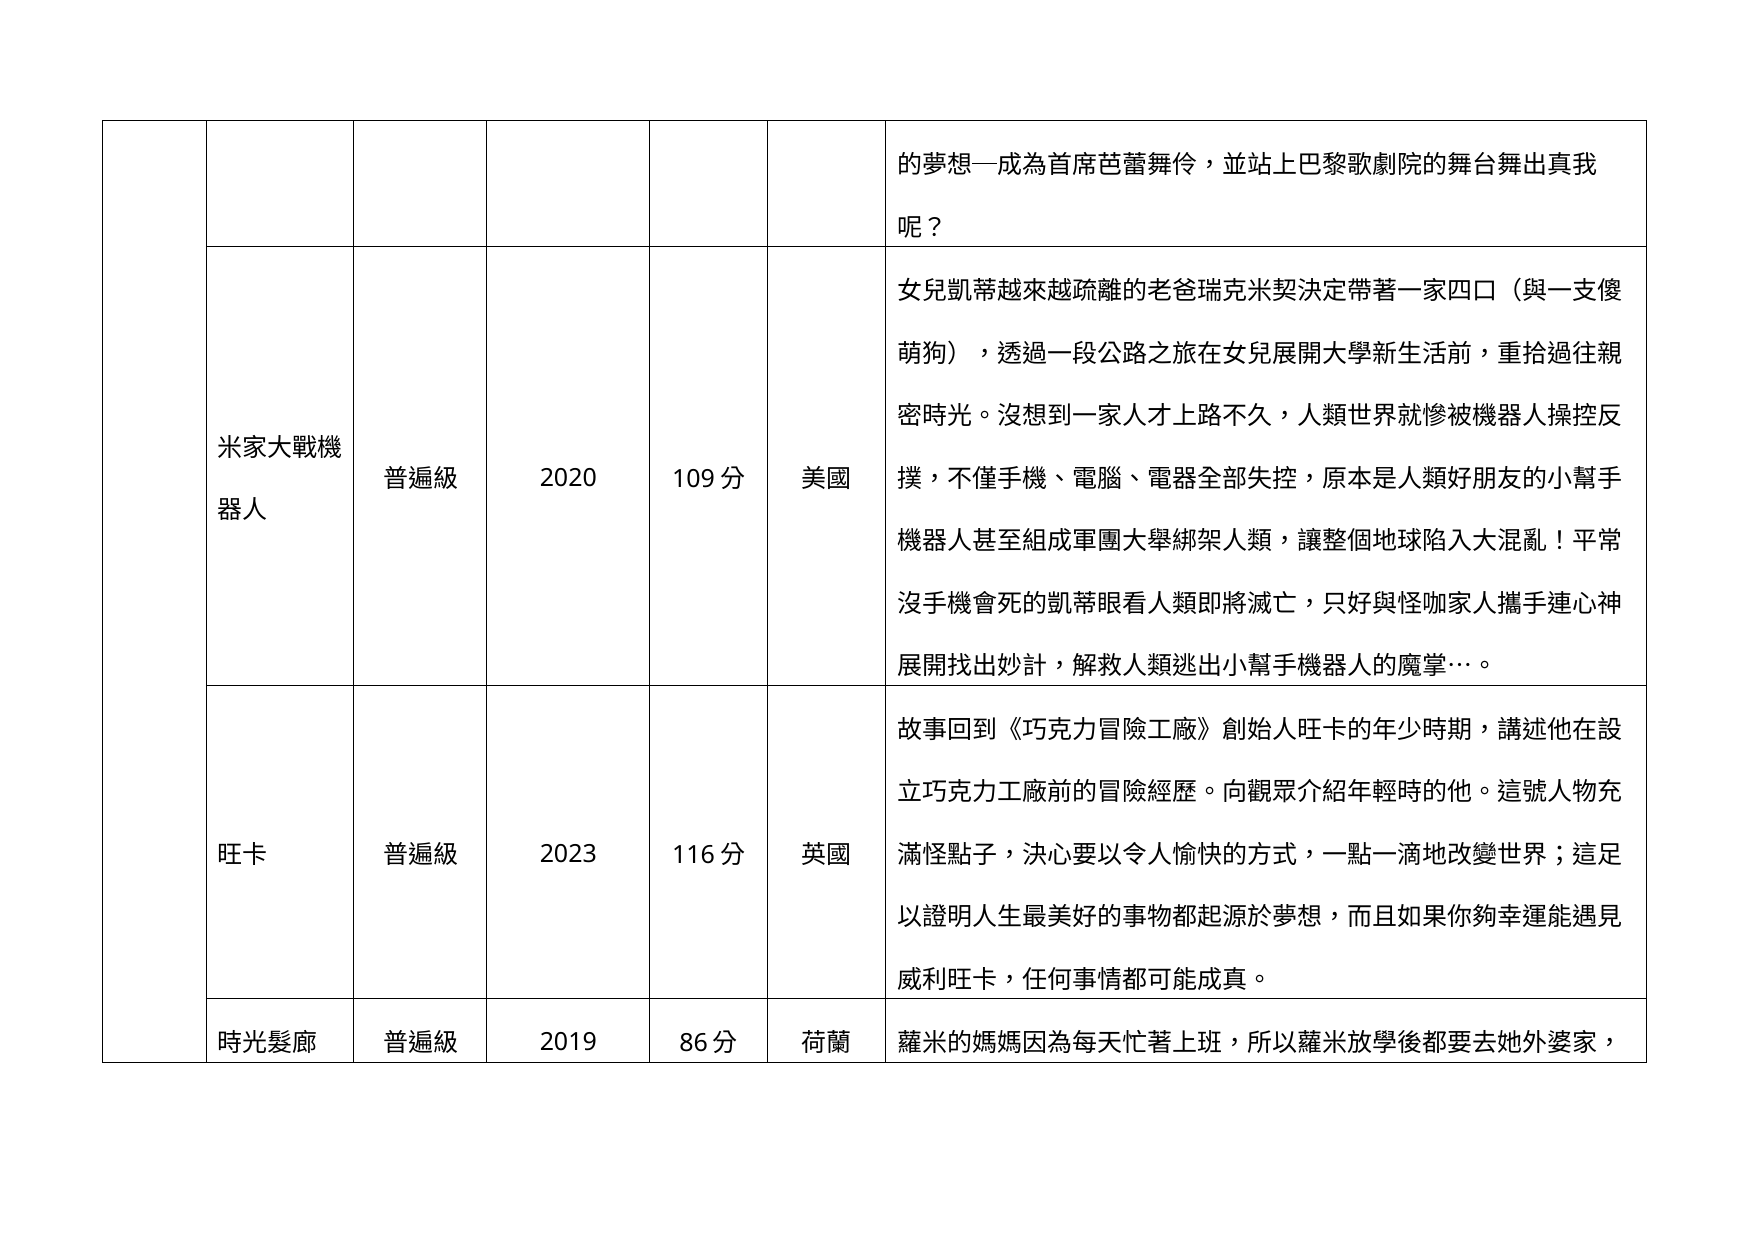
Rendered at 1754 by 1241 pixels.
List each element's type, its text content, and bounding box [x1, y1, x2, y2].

table_cell 蘿米的媽媽因為每天忙著上班，所以蘿米放學後都要去她外婆家， [886, 999, 1646, 1062]
table_cell 116分 [650, 686, 767, 998]
table_cell [207, 121, 353, 246]
table_cell 普遍級 [354, 247, 486, 685]
table_cell 2023 [487, 686, 649, 998]
table_cell 109分 [650, 247, 767, 685]
table_cell 的夢想─成為首席芭蕾舞伶，並站上巴黎歌劇院的舞台舞出真我呢？ [886, 121, 1646, 246]
table_cell 2019 [487, 999, 649, 1062]
table_cell 普遍級 [354, 686, 486, 998]
table_cell 故事回到《巧克力冒險工廠》創始人旺卡的年少時期，講述他在設立巧克力工廠前的冒險經歷。向觀眾介紹年輕時的他。這號人物充滿怪點子，決心要以令人愉快的方式，一點一滴地改變世界；這足以證明人生最美好的事物都起源於夢想，而且如果你夠幸運能遇見威利旺卡，任何事情都可能成真。 [886, 686, 1646, 998]
table_cell 英國 [768, 686, 885, 998]
table_cell 女兒凱蒂越來越疏離的老爸瑞克米契決定帶著一家四口（與一支傻萌狗），透過一段公路之旅在女兒展開大學新生活前，重拾過往親密時光。沒想到一家人才上路不久，人類世界就慘被機器人操控反撲，不僅手機、電腦、電器全部失控，原本是人類好朋友的小幫手機器人甚至組成軍團大舉綁架人類，讓整個地球陷入大混亂！平常沒手機會死的凱蒂眼看人類即將滅亡，只好與怪咖家人攜手連心神展開找出妙計，解救人類逃出小幫手機器人的魔掌…。 [886, 247, 1646, 685]
table_cell 美國 [768, 247, 885, 685]
table_cell [768, 121, 885, 246]
table_cell [487, 121, 649, 246]
table_cell 米家大戰機器人 [207, 247, 353, 685]
table_cell 普遍級 [354, 999, 486, 1062]
table_cell 86分 [650, 999, 767, 1062]
table_cell [650, 121, 767, 246]
table_cell 荷蘭 [768, 999, 885, 1062]
table_cell 時光髮廊 [207, 999, 353, 1062]
table_cell 旺卡 [207, 686, 353, 998]
table_cell [103, 121, 206, 1062]
table_cell [354, 121, 486, 246]
table_cell 2020 [487, 247, 649, 685]
